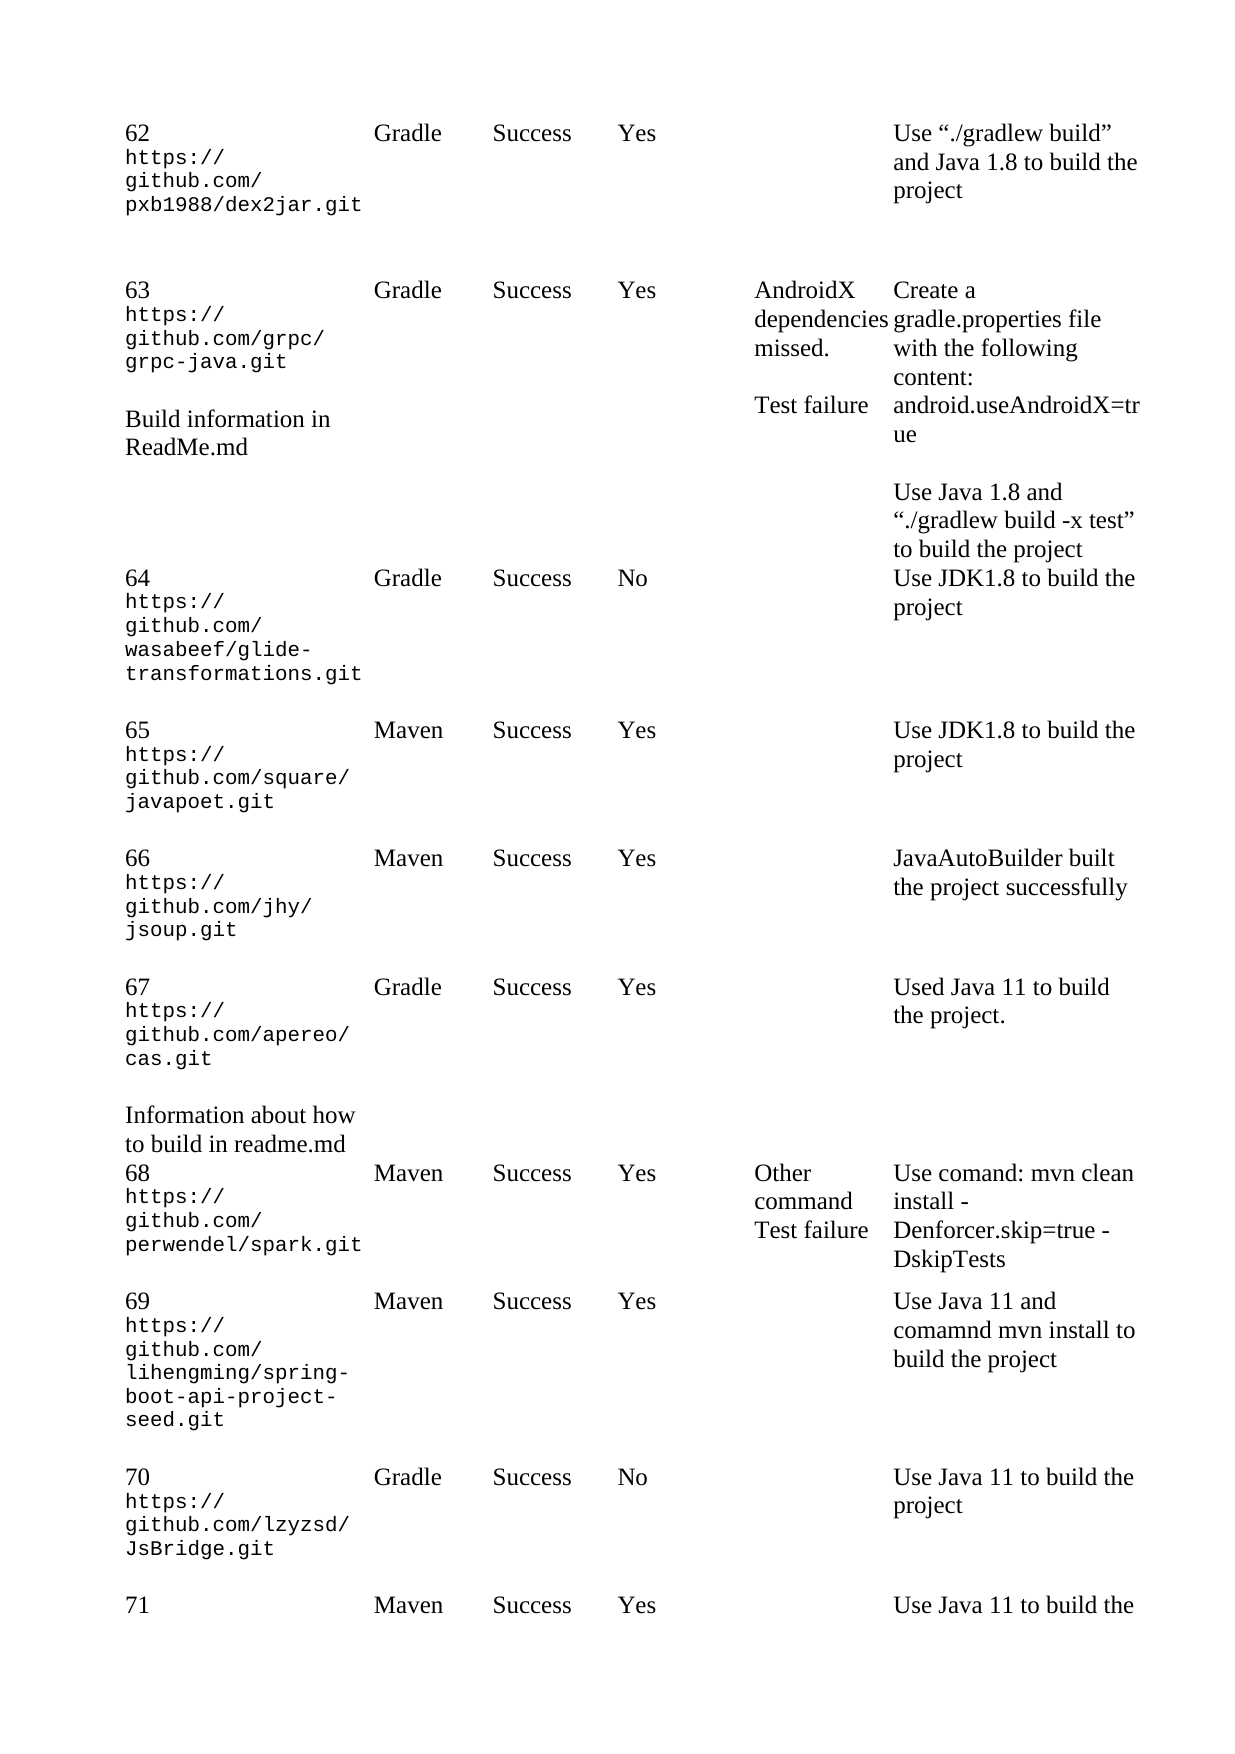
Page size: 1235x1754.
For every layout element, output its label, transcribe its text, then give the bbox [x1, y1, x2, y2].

table_cell Used Java 11 to build the project. [893, 972, 1145, 1158]
table_cell Other command Test failure [754, 1158, 893, 1286]
table_cell Use JDK1.8 to build the project [893, 563, 1145, 715]
table_cell 63 https://github.com/grpc/grpc-java.git Build information in ReadMe.md [125, 275, 374, 563]
table_cell [754, 715, 893, 843]
table_cell 71 [125, 1590, 374, 1619]
table_cell Gradle [374, 972, 492, 1158]
table_cell 68 https://github.com/perwendel/spark.git [125, 1158, 374, 1286]
table_cell Use “./gradlew build” and Java 1.8 to build the project [893, 118, 1145, 275]
table_cell [754, 1590, 893, 1619]
table_cell Yes [617, 275, 754, 563]
table_cell Yes [617, 1158, 754, 1286]
table_cell Gradle [374, 275, 492, 563]
table_cell Yes [617, 843, 754, 972]
table_cell 66 https://github.com/jhy/jsoup.git [125, 843, 374, 972]
table_cell Success [493, 715, 617, 843]
table_cell [754, 1462, 893, 1590]
table_cell [754, 972, 893, 1158]
table_cell Yes [617, 1286, 754, 1462]
table_cell Success [493, 843, 617, 972]
table_cell JavaAutoBuilder built the project successfully [893, 843, 1145, 972]
table_cell Maven [374, 715, 492, 843]
table_cell Yes [617, 1590, 754, 1619]
table_cell Success [493, 1158, 617, 1286]
table_cell Use Java 11 and comamnd mvn install to build the project [893, 1286, 1145, 1462]
table_cell [754, 1286, 893, 1462]
table_cell Use comand: mvn clean install -Denforcer.skip=true -DskipTests [893, 1158, 1145, 1286]
table_cell No [617, 1462, 754, 1590]
table_cell Use Java 11 to build the [893, 1590, 1145, 1619]
table_cell Create a gradle.properties file with the following content: android.useAndroidX=true Use Java 1.8 and “./gradlew build -x test” to build the project [893, 275, 1145, 563]
table_cell Yes [617, 118, 754, 275]
table_cell 64 https://github.com/wasabeef/glide-transformations.git [125, 563, 374, 715]
table_cell Maven [374, 1590, 492, 1619]
table_cell Success [493, 275, 617, 563]
table_cell Success [493, 1286, 617, 1462]
table_cell Yes [617, 715, 754, 843]
table_cell 65 https://github.com/square/javapoet.git [125, 715, 374, 843]
table_cell AndroidX dependencies missed. Test failure [754, 275, 893, 563]
table_cell Success [493, 118, 617, 275]
table_cell Gradle [374, 1462, 492, 1590]
table_cell Success [493, 972, 617, 1158]
table_cell 69 https://github.com/lihengming/spring-boot-api-project-seed.git [125, 1286, 374, 1462]
table_cell [754, 118, 893, 275]
table_cell Success [493, 563, 617, 715]
table_cell 67 https://github.com/apereo/cas.git Information about how to build in readme.md [125, 972, 374, 1158]
table_cell Use JDK1.8 to build the project [893, 715, 1145, 843]
table_cell Yes [617, 972, 754, 1158]
table_cell Success [493, 1462, 617, 1590]
table_cell [754, 843, 893, 972]
table_cell Gradle [374, 563, 492, 715]
table_cell Use Java 11 to build the project [893, 1462, 1145, 1590]
table_cell [754, 563, 893, 715]
table_cell 62 https://github.com/pxb1988/dex2jar.git [125, 118, 374, 275]
table_cell Success [493, 1590, 617, 1619]
table_cell Maven [374, 843, 492, 972]
table_cell Maven [374, 1286, 492, 1462]
table_cell 70 https://github.com/lzyzsd/JsBridge.git [125, 1462, 374, 1590]
table_cell Gradle [374, 118, 492, 275]
table_cell No [617, 563, 754, 715]
table_cell Maven [374, 1158, 492, 1286]
